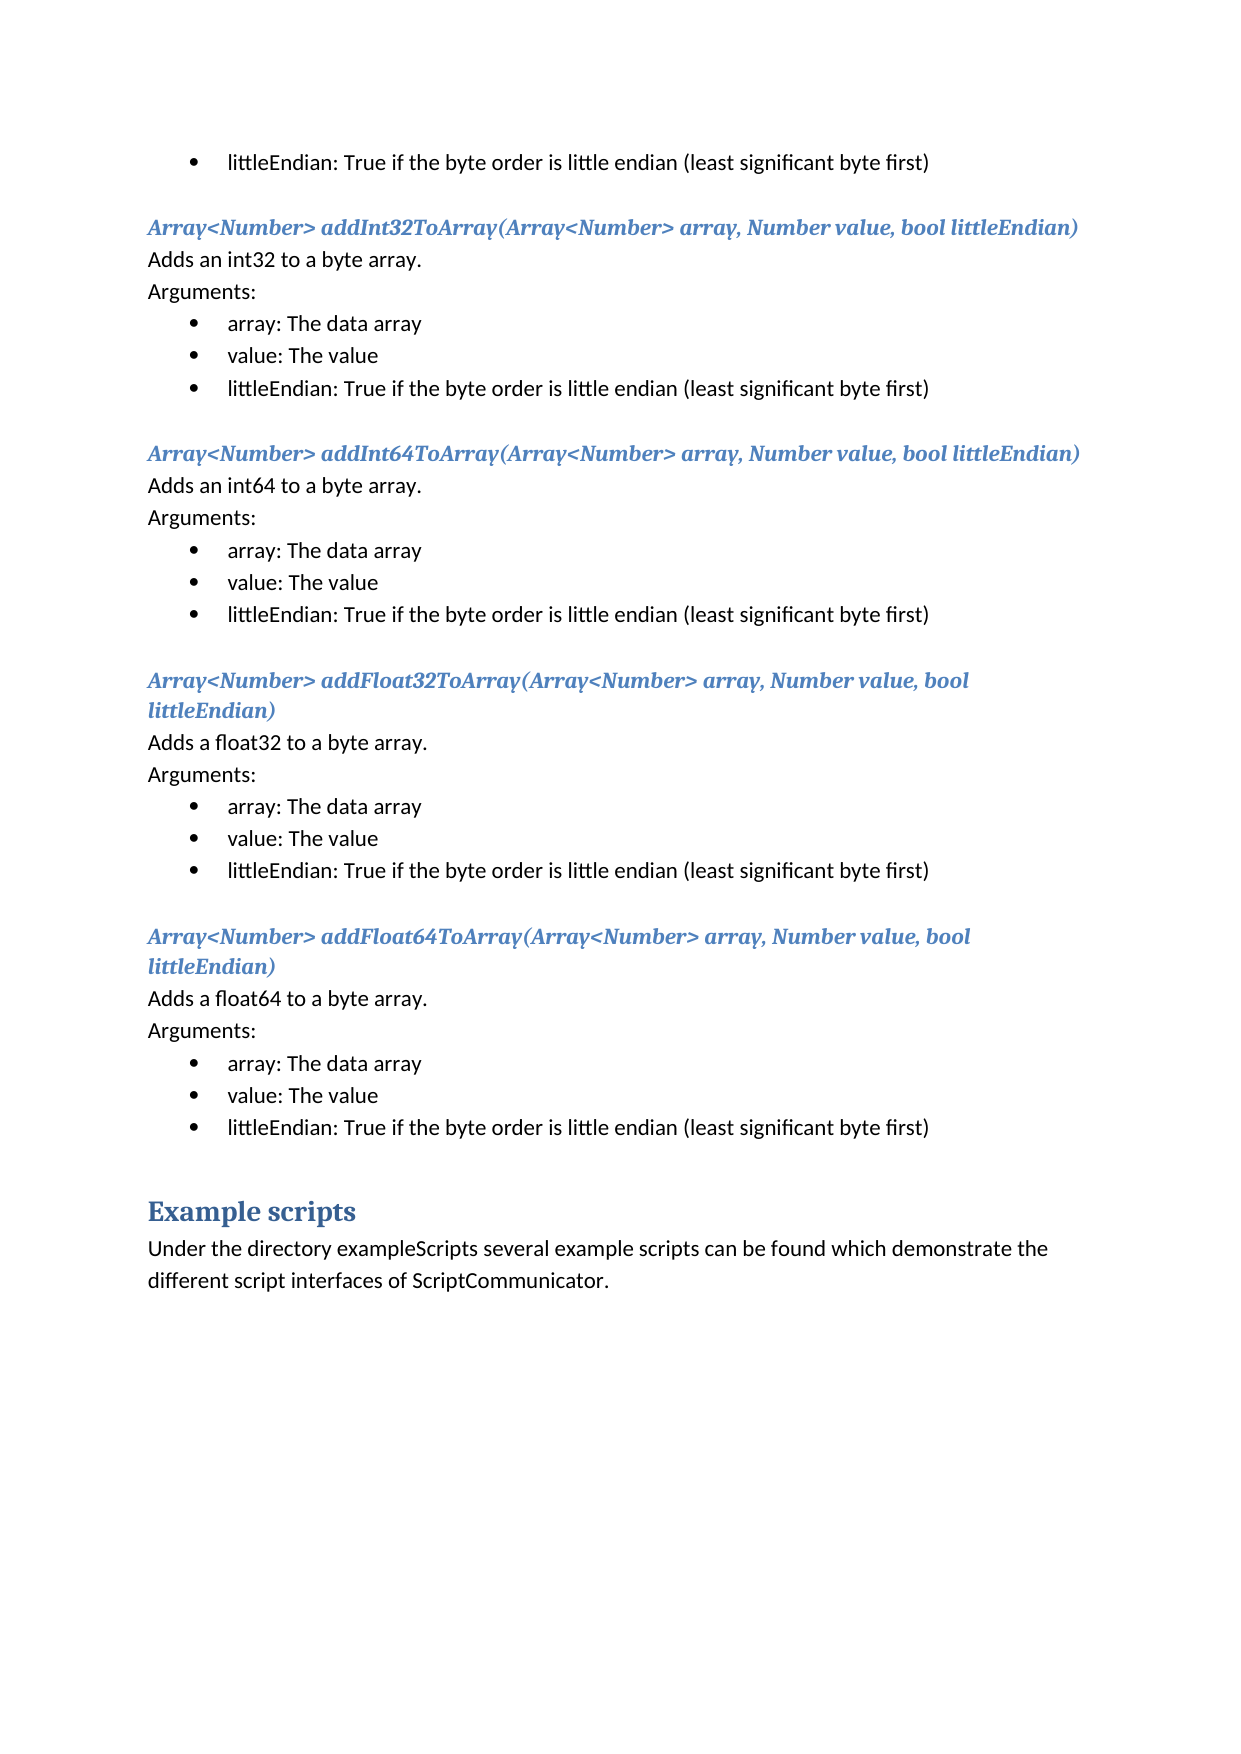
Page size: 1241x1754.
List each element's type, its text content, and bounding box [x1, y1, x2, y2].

list array: The data array [190, 792, 1093, 820]
list array: The data array [190, 536, 1093, 564]
list value: The value [190, 824, 1093, 852]
subtitle Array<Number> addInt32ToArray(Array<Number> array, Number value, bool littleEndian) [148, 215, 1093, 241]
subtitle Example scripts [148, 1195, 1093, 1229]
text Adds an int64 to a byte array. [148, 471, 1093, 499]
text Arguments: [148, 503, 1093, 532]
list littleEndian: True if the byte order is little endian (least significant byte first) [190, 148, 1093, 176]
list array: The data array [190, 1049, 1093, 1077]
list value: The value [190, 1081, 1093, 1109]
subtitle Array<Number> addFloat32ToArray(Array<Number> array, Number value, bool littleEndian) [148, 667, 1093, 724]
subtitle Array<Number> addFloat64ToArray(Array<Number> array, Number value, bool littleEndian) [148, 924, 1093, 980]
subtitle Array<Number> addInt64ToArray(Array<Number> array, Number value, bool littleEndian) [148, 441, 1093, 467]
list littleEndian: True if the byte order is little endian (least significant byte first) [190, 600, 1093, 628]
text Arguments: [148, 277, 1093, 305]
text Adds an int32 to a byte array. [148, 245, 1093, 273]
text Arguments: [148, 1016, 1093, 1044]
list value: The value [190, 568, 1093, 596]
text Arguments: [148, 760, 1093, 788]
list array: The data array [190, 309, 1093, 337]
text Under the directory exampleScripts several example scripts can be found which demonstrate the different script interfaces of ScriptCommunicator. [148, 1234, 1093, 1294]
list value: The value [190, 342, 1093, 370]
list littleEndian: True if the byte order is little endian (least significant byte first) [190, 857, 1093, 884]
text Adds a float64 to a byte array. [148, 984, 1093, 1012]
text Adds a float32 to a byte array. [148, 728, 1093, 756]
list littleEndian: True if the byte order is little endian (least significant byte first) [190, 1113, 1093, 1141]
list littleEndian: True if the byte order is little endian (least significant byte first) [190, 374, 1093, 402]
